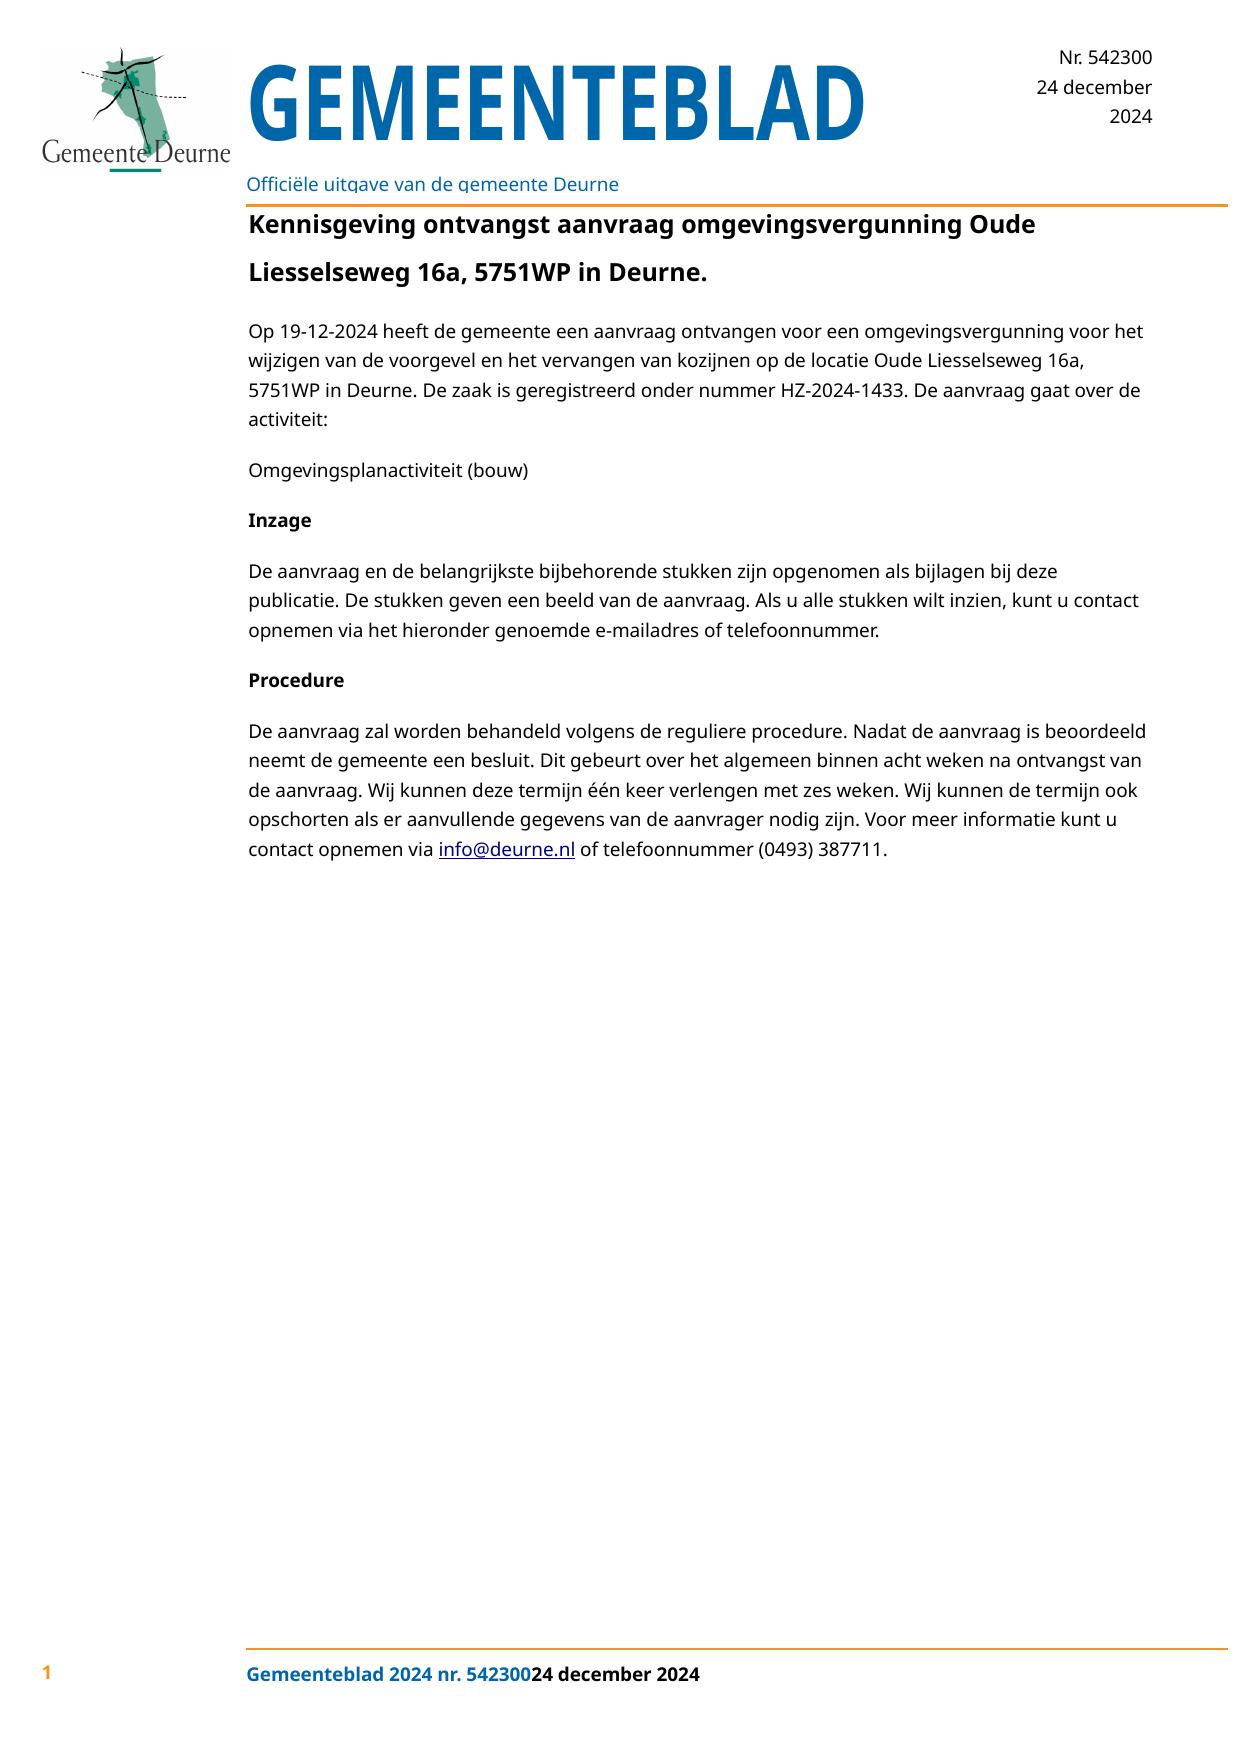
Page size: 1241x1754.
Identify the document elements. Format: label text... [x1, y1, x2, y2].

text Kennisgeving ontvangst aanvraag omgevingsvergunning Oude Liesselseweg 16a, 5751WP in Deurne. [248, 207, 1152, 288]
picture [41, 47, 231, 172]
text Procedure [248, 667, 1152, 693]
text De aanvraag en de belangrijkste bijbehorende stukken zijn opgenomen als bijlagen bij deze publicatie. De stukken geven een beeld van de aanvraag. Als u alle stukken wilt inzien, kunt u contact opnemen via het hieronder genoemde e-mailadres of telefoonnummer. [248, 558, 1152, 643]
text Inzage [248, 507, 1152, 533]
text Omgevingsplanactiviteit (bouw) [248, 457, 1152, 483]
text Op 19-12-2024 heeft de gemeente een aanvraag ontvangen voor een omgevingsvergunning voor het wijzigen van de voorgevel en het vervangen van kozijnen op de locatie Oude Liesselseweg 16a, 5751WP in Deurne. De zaak is geregistreerd onder nummer HZ-2024-1433. De aanvraag gaat over de activiteit: [248, 318, 1152, 432]
text De aanvraag zal worden behandeld volgens de reguliere procedure. Nadat de aanvraag is beoordeeld neemt de gemeente een besluit. Dit gebeurt over het algemeen binnen acht weken na ontvangst van de aanvraag. Wij kunnen deze termijn één keer verlengen met zes weken. Wij kunnen de termijn ook opschorten als er aanvullende gegevens van de aanvrager nodig zijn. Voor meer informatie kunt u contact opnemen via info@deurne.nl of telefoonnummer (0493) 387711. [248, 718, 1152, 862]
